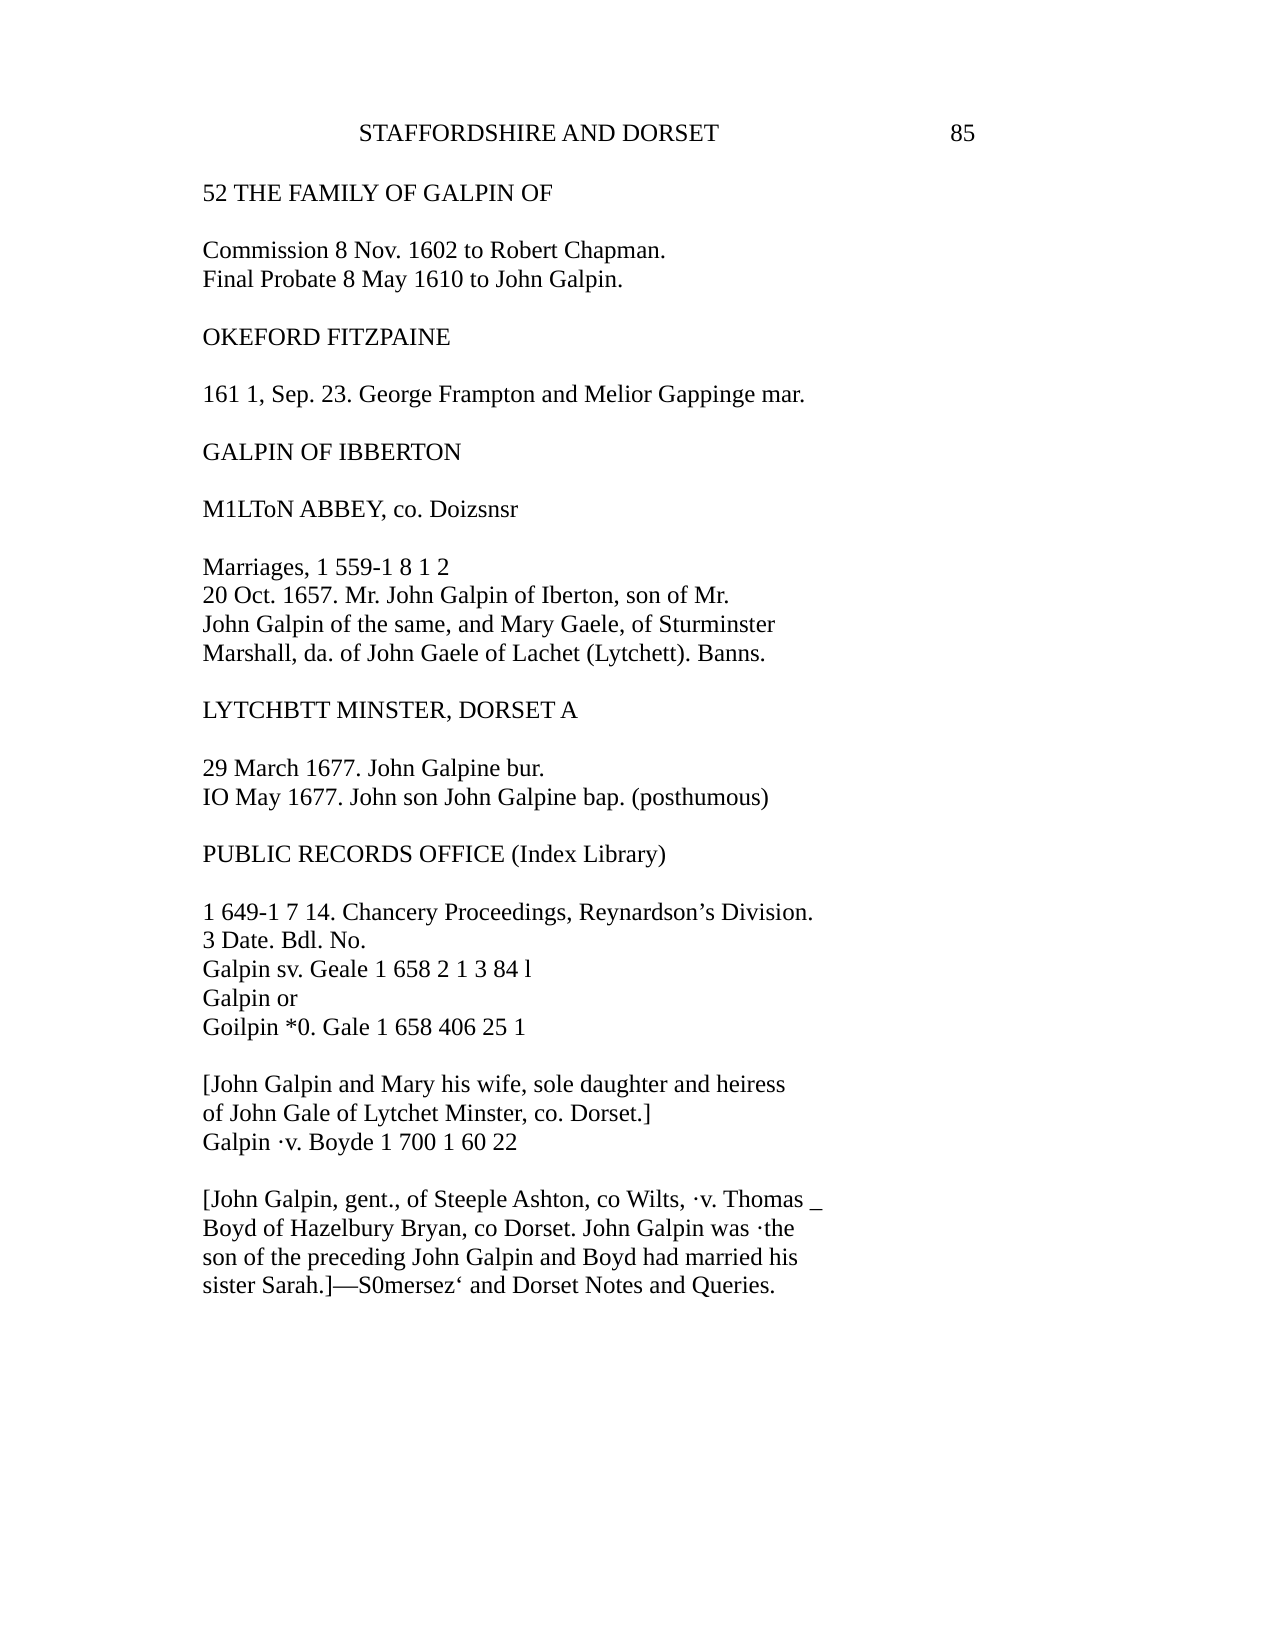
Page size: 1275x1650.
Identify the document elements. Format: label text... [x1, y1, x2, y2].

text [John Galpin, gent., of Steeple Ashton, co Wilts, ·v. Thomas _ [150, 1184, 975, 1213]
text [John Galpin and Mary his wife, sole daughter and heiress [150, 1069, 975, 1098]
text Galpin or [150, 983, 975, 1012]
text 52 THE FAMILY OF GALPIN OF [150, 178, 975, 207]
text GALPIN OF IBBERTON [150, 437, 975, 466]
text sister Sarah.]—S0mersez‘ and Dorset Notes and Queries. [150, 1271, 975, 1299]
text Commission 8 Nov. 1602 to Robert Chapman. [150, 236, 975, 264]
text Marshall, da. of John Gaele of Lachet (Lytchett). Banns. [150, 638, 975, 667]
text 161 1, Sep. 23. George Frampton and Melior Gappinge mar. [150, 379, 975, 408]
text M1LToN ABBEY, co. Doizsnsr [150, 494, 975, 523]
text Goilpin *0. Gale 1 658 406 25 1 [150, 1012, 975, 1041]
text son of the preceding John Galpin and Boyd had married his [150, 1242, 975, 1271]
text Galpin sv. Geale 1 658 2 1 3 84 l [150, 954, 975, 983]
text Boyd of Hazelbury Bryan, co Dorset. John Galpin was ·the [150, 1213, 975, 1242]
text Marriages, 1 559-1 8 1 2 [150, 552, 975, 581]
text John Galpin of the same, and Mary Gaele, of Sturminster [150, 609, 975, 638]
text 3 Date. Bdl. No. [150, 926, 975, 954]
text 1 649-1 7 14. Chancery Proceedings, Reynardson’s Division. [150, 897, 975, 926]
text of John Gale of Lytchet Minster, co. Dorset.] [150, 1098, 975, 1127]
text 29 March 1677. John Galpine bur. [150, 753, 975, 782]
text IO May 1677. John son John Galpine bap. (posthumous) [150, 782, 975, 811]
text OKEFORD FITZPAINE [150, 322, 975, 351]
text Final Probate 8 May 1610 to John Galpin. [150, 264, 975, 293]
text LYTCHBTT MINSTER, DORSET A [150, 696, 975, 724]
text 20 Oct. 1657. Mr. John Galpin of Iberton, son of Mr. [150, 581, 975, 609]
text Galpin ·v. Boyde 1 700 1 60 22 [150, 1127, 975, 1156]
text PUBLIC RECORDS OFFICE (Index Library) [150, 839, 975, 868]
